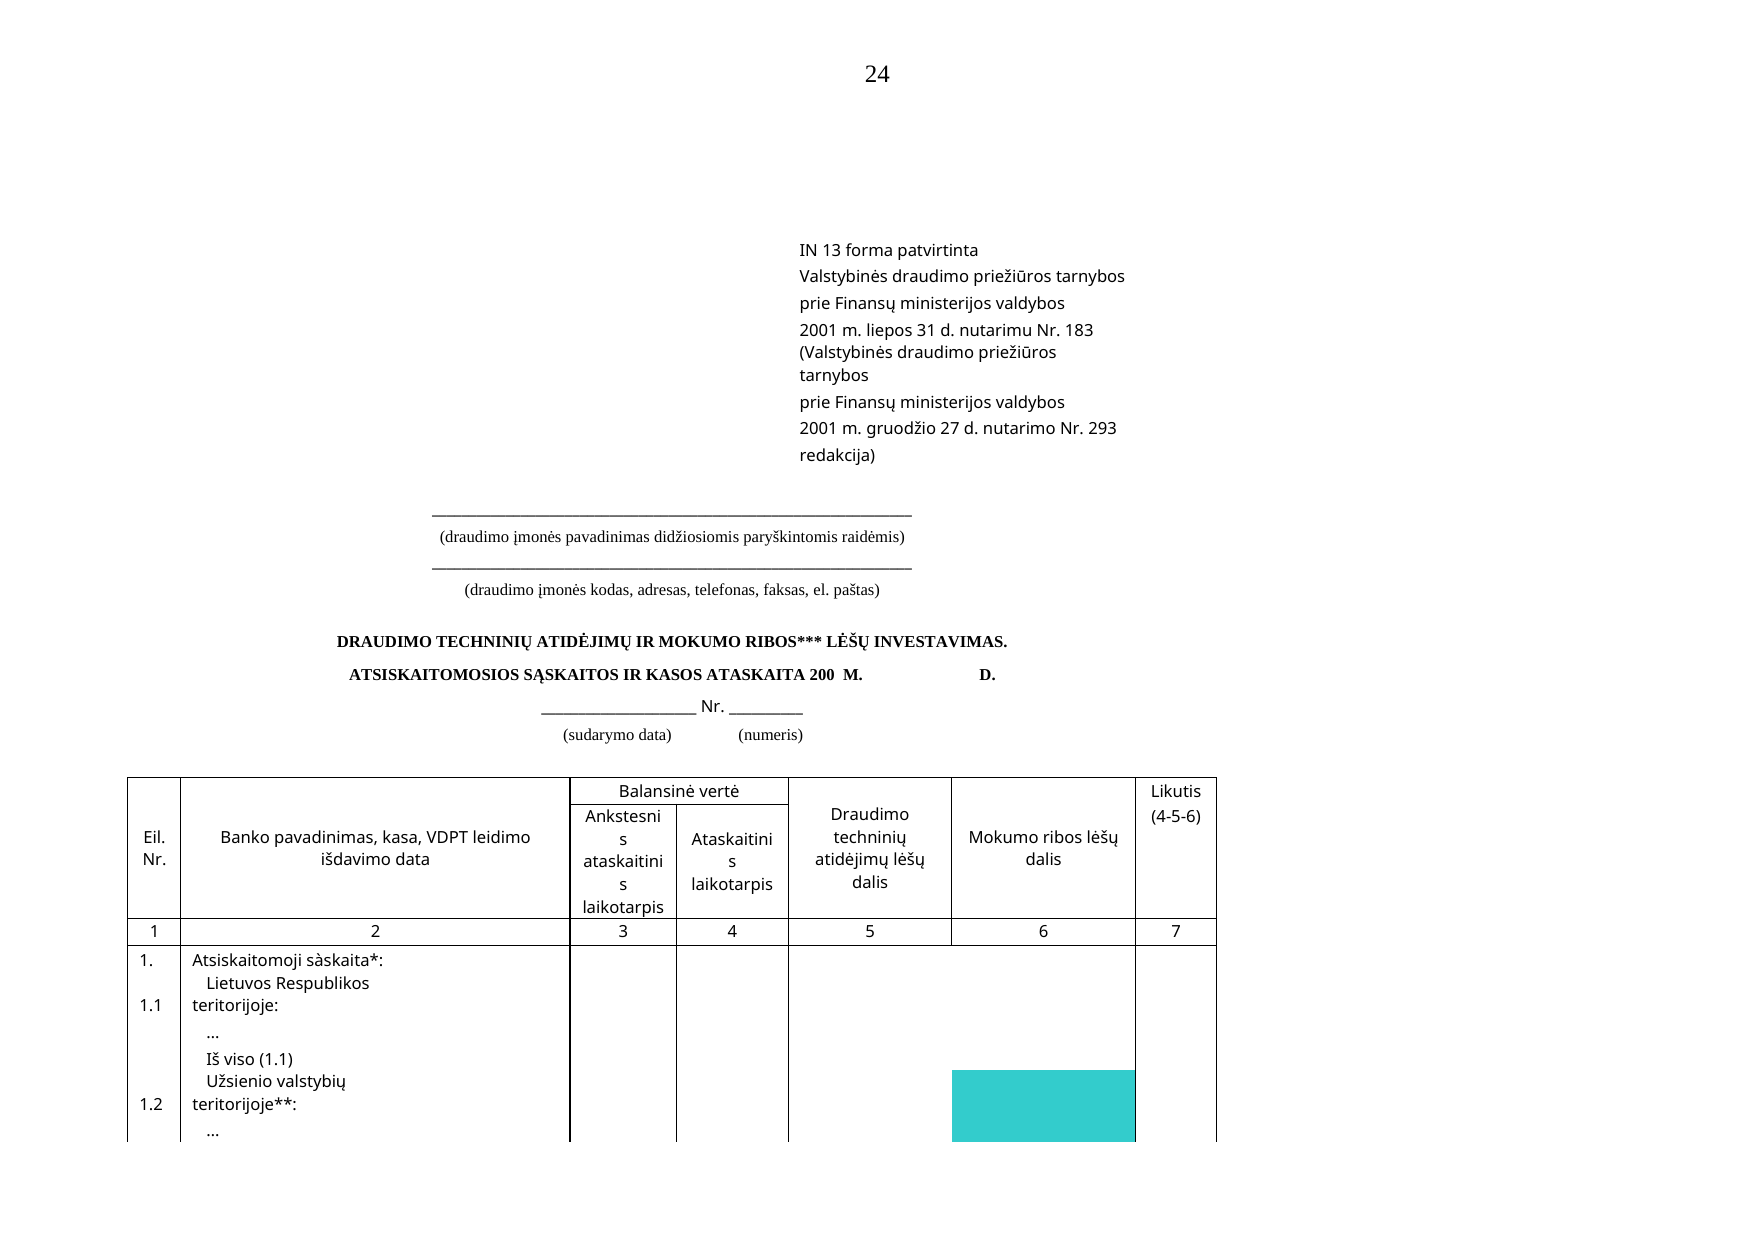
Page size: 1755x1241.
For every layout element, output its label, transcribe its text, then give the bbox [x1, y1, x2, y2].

table_cell [181, 466, 342, 493]
table_cell [1217, 691, 1222, 718]
table_cell [1217, 1017, 1222, 1043]
table_header [407, 235, 462, 261]
table_cell [1217, 413, 1222, 439]
table_cell [407, 386, 462, 413]
table_cell [462, 1115, 527, 1142]
table_cell 3 [571, 919, 676, 945]
table_cell [952, 1115, 1135, 1142]
table_cell [527, 1017, 569, 1043]
table_header [570, 235, 676, 261]
table_cell [570, 341, 676, 386]
table_cell prie Finansų ministerijos valdybos [788, 386, 1135, 413]
table_header [1091, 235, 1135, 261]
table_cell [1217, 386, 1222, 413]
table_cell … [181, 1115, 342, 1142]
table_cell [181, 261, 342, 288]
table_cell [1217, 804, 1222, 918]
table_cell [1136, 1115, 1216, 1142]
table_cell DRAUDIMO TECHNINIŲ ATIDĖJIMŲ IR MOKUMO RIBOS*** LĖŠŲ INVESTAVIMAS. [128, 625, 1217, 658]
table_cell [407, 261, 462, 288]
table_header [527, 235, 570, 261]
table_cell [1091, 440, 1135, 466]
table_header [462, 235, 527, 261]
table_cell [1136, 971, 1216, 1017]
table_cell 1 [128, 919, 180, 945]
table_cell [570, 440, 676, 466]
table_cell [570, 744, 676, 777]
table_cell [1217, 718, 1222, 744]
table_cell [789, 1115, 952, 1142]
table_cell Užsienio valstybių teritorijoje**: [181, 1070, 462, 1115]
table_cell [1136, 1070, 1216, 1115]
table_cell [570, 288, 676, 314]
table_cell [462, 341, 527, 386]
table_cell [1135, 341, 1217, 386]
table_cell (sudarymo data) (numeris) [128, 718, 1217, 744]
table_header IN 13 forma patvirtinta [788, 235, 1091, 261]
table_cell [342, 341, 407, 386]
table_cell [128, 314, 181, 341]
table_cell [462, 288, 527, 314]
table_cell [789, 1070, 952, 1115]
table_cell [128, 1017, 180, 1043]
table_cell _________________________________________________________________ [128, 546, 1217, 572]
table_cell [1217, 971, 1222, 1017]
table_cell [1217, 658, 1222, 691]
table_cell [342, 288, 407, 314]
table_cell 1.1 [128, 971, 180, 1017]
table_cell [1217, 625, 1222, 658]
table_cell [677, 1115, 788, 1142]
table_cell [676, 413, 788, 439]
table_cell 1.2 [128, 1070, 180, 1115]
table_cell [1135, 413, 1217, 439]
table_cell [788, 466, 952, 493]
table_cell [571, 1043, 676, 1070]
table_cell [128, 341, 181, 386]
table_cell [952, 1070, 1135, 1115]
table_cell [570, 386, 676, 413]
table_cell [788, 744, 952, 777]
table_cell [407, 314, 462, 341]
table_header [1217, 235, 1222, 261]
table_cell [342, 599, 407, 625]
table_cell [789, 971, 952, 1017]
table_cell [677, 1017, 788, 1043]
table_header [342, 235, 407, 261]
table_cell [1135, 440, 1217, 466]
table_cell Ankstesnis ataskaitinis laikotarpis [571, 805, 676, 918]
table_cell [676, 440, 788, 466]
table_cell [407, 599, 462, 625]
table_cell [527, 599, 570, 625]
table_cell [527, 440, 570, 466]
table_cell [342, 413, 407, 439]
table_cell [570, 261, 676, 288]
table_cell Atsiskaitomoji sàskaita*: [181, 946, 407, 971]
table_cell [676, 288, 788, 314]
table_cell [952, 946, 1135, 971]
table_cell [1217, 314, 1222, 341]
table_cell [462, 1070, 527, 1115]
table_cell [407, 1115, 462, 1142]
table_cell [677, 1070, 788, 1115]
table_cell [407, 1017, 462, 1043]
table_cell [1217, 744, 1222, 777]
table_cell [1217, 466, 1222, 493]
table_cell [128, 744, 181, 777]
table_cell [181, 744, 342, 777]
table_cell 4 [677, 919, 788, 945]
table_cell prie Finansų ministerijos valdybos [788, 288, 1217, 314]
table_cell [1136, 1017, 1216, 1043]
table_cell 7 [1136, 919, 1216, 945]
table_cell [342, 1043, 407, 1070]
table_cell [407, 341, 462, 386]
table_cell [181, 599, 342, 625]
table_cell [462, 1043, 527, 1070]
table_cell [128, 288, 181, 314]
table_cell [1217, 1115, 1222, 1142]
table_cell [407, 946, 462, 971]
table_cell [952, 1043, 1135, 1070]
table_header [1135, 235, 1217, 261]
table_cell [462, 413, 527, 439]
table_cell [952, 599, 1135, 625]
table_cell [181, 341, 342, 386]
table_cell [462, 1017, 527, 1043]
table_cell [1136, 1043, 1216, 1070]
table_cell [527, 1043, 569, 1070]
table_cell [676, 314, 788, 341]
table_cell [570, 413, 676, 439]
table_cell [342, 314, 407, 341]
table_cell [677, 971, 788, 1017]
table_cell [788, 599, 952, 625]
table_cell _________________________________________________________________ [128, 493, 1217, 519]
table_cell redakcija) [788, 440, 1091, 466]
table_cell [1135, 599, 1217, 625]
table_cell [527, 1115, 569, 1142]
table_cell [527, 386, 570, 413]
table_cell [128, 1043, 180, 1070]
table_cell [571, 1115, 676, 1142]
table_cell [527, 341, 570, 386]
table_cell [1217, 945, 1222, 971]
table_cell [527, 1070, 569, 1115]
table_cell [181, 288, 342, 314]
table_cell [181, 440, 342, 466]
table_cell [342, 261, 407, 288]
table_cell 6 [952, 919, 1135, 945]
table_cell [407, 1043, 462, 1070]
table_cell [789, 1017, 952, 1043]
table_cell [527, 288, 570, 314]
table_cell [1217, 1043, 1222, 1070]
table_cell [1217, 546, 1222, 572]
table_cell … [181, 1017, 342, 1043]
table_cell Eil. Nr. [128, 778, 180, 918]
table_cell [128, 386, 181, 413]
table_cell (Valstybinės draudimo priežiūros tarnybos [788, 341, 1135, 386]
table_cell [128, 1115, 180, 1142]
table_cell [571, 971, 676, 1017]
table_cell [407, 288, 462, 314]
table_header [128, 235, 181, 261]
table_cell [1217, 777, 1222, 803]
table_cell [527, 946, 569, 971]
table_cell [952, 744, 1135, 777]
table_cell [1217, 519, 1222, 546]
table_cell (4-5-6) [1136, 804, 1216, 918]
table_cell [952, 466, 1135, 493]
table_cell [1217, 599, 1222, 625]
table_cell [342, 1115, 407, 1142]
table_cell [1135, 466, 1217, 493]
table_cell [462, 386, 527, 413]
table_cell [676, 261, 788, 288]
table_cell [571, 946, 676, 971]
table_cell [128, 440, 181, 466]
table_header [676, 235, 788, 261]
table_cell [462, 314, 527, 341]
table_cell 1. [128, 946, 180, 971]
table_cell [952, 1017, 1135, 1043]
table_cell _____________________ Nr. __________ [128, 691, 1217, 718]
table_cell Likutis [1136, 778, 1216, 803]
table_cell [789, 1043, 952, 1070]
table_cell [952, 971, 1135, 1017]
table_cell [462, 440, 527, 466]
table_cell [676, 341, 788, 386]
table_cell [1217, 918, 1222, 945]
table_cell [128, 413, 181, 439]
table_cell [527, 971, 569, 1017]
table_cell 5 [789, 919, 951, 945]
table_cell 2001 m. liepos 31 d. nutarimu Nr. 183 [788, 314, 1217, 341]
table_cell [1217, 572, 1222, 599]
table_cell [462, 261, 527, 288]
table_cell [128, 599, 181, 625]
table_cell [1135, 744, 1217, 777]
table_cell [1217, 341, 1222, 386]
table_cell [462, 971, 527, 1017]
table_cell Mokumo ribos lėšų dalis [952, 778, 1135, 918]
table_cell [342, 466, 407, 493]
table_cell [407, 466, 462, 493]
table_cell [1217, 440, 1222, 466]
table_cell [1217, 1070, 1222, 1115]
table_cell [342, 386, 407, 413]
table_cell [1217, 493, 1222, 519]
table_cell [527, 413, 570, 439]
table_cell [462, 466, 527, 493]
table_cell (draudimo įmonės kodas, adresas, telefonas, faksas, el. paštas) [128, 572, 1217, 599]
table_cell [677, 1043, 788, 1070]
table_cell ATSISKAITOMOSIOS SĄSKAITOS IR KASOS ATASKAITA 200 M. D. [128, 658, 1217, 691]
table_cell 2 [181, 919, 569, 945]
table_cell [677, 946, 788, 971]
table_cell [676, 599, 788, 625]
table_cell [407, 413, 462, 439]
table_cell [181, 413, 342, 439]
table_cell [342, 1017, 407, 1043]
table_cell [128, 261, 181, 288]
table_cell [571, 1070, 676, 1115]
table_cell [527, 261, 570, 288]
table_cell [462, 946, 527, 971]
table_cell [570, 599, 676, 625]
table_cell [570, 466, 676, 493]
table_cell [462, 744, 527, 777]
table_cell 2001 m. gruodžio 27 d. nutarimo Nr. 293 [788, 413, 1135, 439]
table_cell Iš viso (1.1) [181, 1043, 342, 1070]
table_cell Ataskaitinis laikotarpis [677, 805, 788, 918]
table_cell Draudimo techninių atidėjimų lėšų dalis [789, 778, 951, 918]
table_cell Balansinė vertė [571, 778, 788, 803]
table_cell [407, 744, 462, 777]
table_cell Lietuvos Respublikos teritorijoje: [181, 971, 462, 1017]
table_cell [570, 314, 676, 341]
table_cell [342, 440, 407, 466]
table_cell [676, 386, 788, 413]
table_cell Valstybinės draudimo priežiūros tarnybos [788, 261, 1217, 288]
table_cell [1217, 261, 1222, 288]
table_cell Banko pavadinimas, kasa, VDPT leidimo išdavimo data [181, 778, 569, 918]
table_cell [789, 946, 952, 971]
table_cell [1136, 946, 1216, 971]
table_cell [527, 466, 570, 493]
table_cell [128, 466, 181, 493]
table_cell [181, 314, 342, 341]
table_cell [1135, 386, 1217, 413]
table_cell [181, 386, 342, 413]
table_cell [527, 744, 570, 777]
table_header [181, 235, 342, 261]
table_cell [676, 744, 788, 777]
table_cell [527, 314, 570, 341]
table_cell [407, 440, 462, 466]
table_cell [1217, 288, 1222, 314]
table_cell [342, 744, 407, 777]
table_cell (draudimo įmonės pavadinimas didžiosiomis paryškintomis raidėmis) [128, 519, 1217, 546]
table_cell [462, 599, 527, 625]
table_cell [571, 1017, 676, 1043]
table_cell [676, 466, 788, 493]
